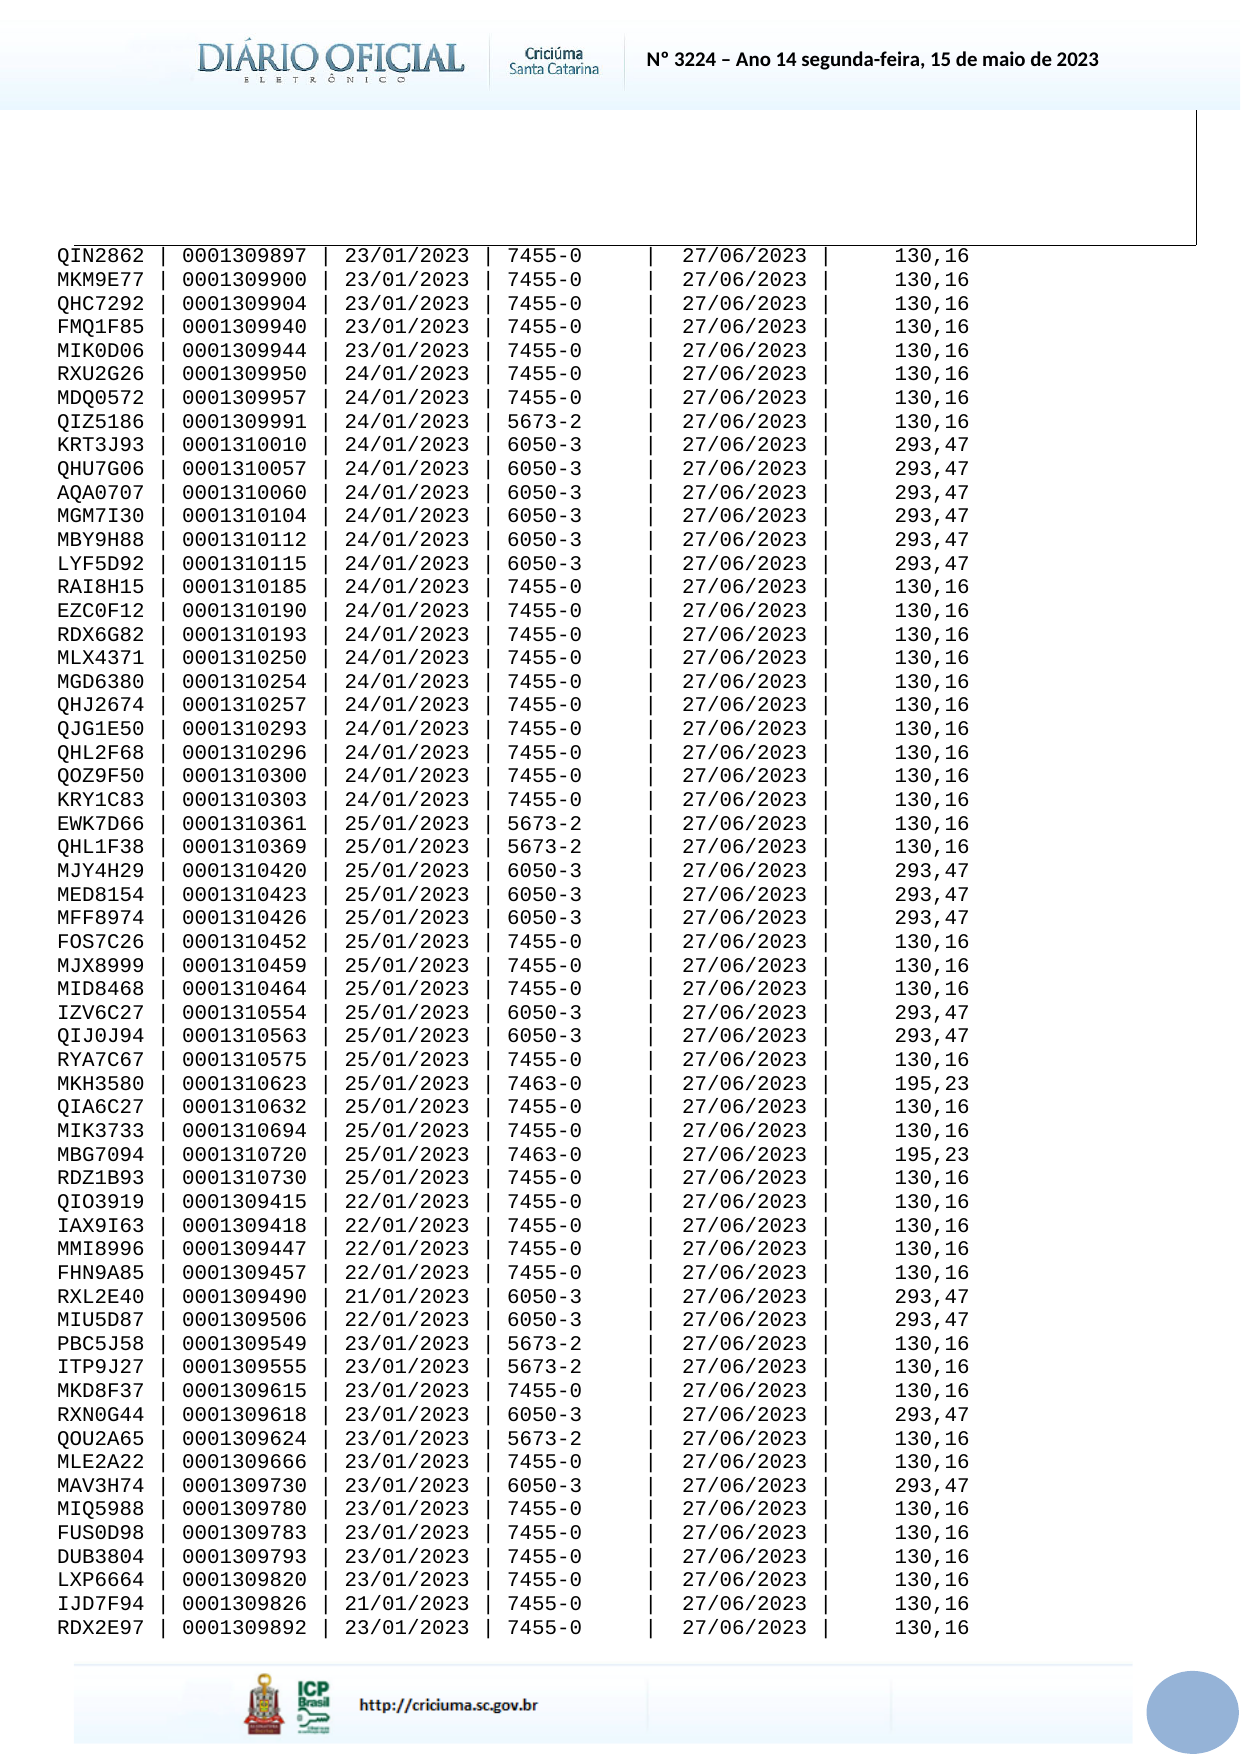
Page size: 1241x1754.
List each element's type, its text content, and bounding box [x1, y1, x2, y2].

text MFF8974 | 0001310426 | 25/01/2023 | 6050-3 | 27/06/2023 | 293,47 [44, 907, 1196, 931]
text ITP9J27 | 0001309555 | 23/01/2023 | 5673-2 | 27/06/2023 | 130,16 [44, 1357, 1196, 1380]
text RDZ1B93 | 0001310730 | 25/01/2023 | 7455-0 | 27/06/2023 | 130,16 [44, 1167, 1196, 1191]
text MBG7094 | 0001310720 | 25/01/2023 | 7463-0 | 27/06/2023 | 195,23 [44, 1144, 1196, 1167]
text MKD8F37 | 0001309615 | 23/01/2023 | 7455-0 | 27/06/2023 | 130,16 [44, 1380, 1196, 1404]
text RDX2E97 | 0001309892 | 23/01/2023 | 7455-0 | 27/06/2023 | 130,16 [44, 1617, 1196, 1640]
text QJG1E50 | 0001310293 | 24/01/2023 | 7455-0 | 27/06/2023 | 130,16 [44, 718, 1196, 742]
text QHL1F38 | 0001310369 | 25/01/2023 | 5673-2 | 27/06/2023 | 130,16 [44, 836, 1196, 860]
text IJD7F94 | 0001309826 | 21/01/2023 | 7455-0 | 27/06/2023 | 130,16 [44, 1593, 1196, 1617]
text KRY1C83 | 0001310303 | 24/01/2023 | 7455-0 | 27/06/2023 | 130,16 [44, 789, 1196, 813]
text RXL2E40 | 0001309490 | 21/01/2023 | 6050-3 | 27/06/2023 | 293,47 [44, 1286, 1196, 1309]
text RYA7C67 | 0001310575 | 25/01/2023 | 7455-0 | 27/06/2023 | 130,16 [44, 1049, 1196, 1073]
text MBY9H88 | 0001310112 | 24/01/2023 | 6050-3 | 27/06/2023 | 293,47 [44, 529, 1196, 553]
text QHU7G06 | 0001310057 | 24/01/2023 | 6050-3 | 27/06/2023 | 293,47 [44, 458, 1196, 482]
text MJX8999 | 0001310459 | 25/01/2023 | 7455-0 | 27/06/2023 | 130,16 [44, 954, 1196, 978]
text RAI8H15 | 0001310185 | 24/01/2023 | 7455-0 | 27/06/2023 | 130,16 [44, 576, 1196, 600]
text MDQ0572 | 0001309957 | 24/01/2023 | 7455-0 | 27/06/2023 | 130,16 [44, 387, 1196, 411]
text MID8468 | 0001310464 | 25/01/2023 | 7455-0 | 27/06/2023 | 130,16 [44, 978, 1196, 1002]
text QIJ0J94 | 0001310563 | 25/01/2023 | 6050-3 | 27/06/2023 | 293,47 [44, 1026, 1196, 1049]
text MIU5D87 | 0001309506 | 22/01/2023 | 6050-3 | 27/06/2023 | 293,47 [44, 1309, 1196, 1333]
text QHC7292 | 0001309904 | 23/01/2023 | 7455-0 | 27/06/2023 | 130,16 [44, 292, 1196, 316]
text MLE2A22 | 0001309666 | 23/01/2023 | 7455-0 | 27/06/2023 | 130,16 [44, 1451, 1196, 1475]
text MED8154 | 0001310423 | 25/01/2023 | 6050-3 | 27/06/2023 | 293,47 [44, 884, 1196, 907]
text AQA0707 | 0001310060 | 24/01/2023 | 6050-3 | 27/06/2023 | 293,47 [44, 482, 1196, 505]
text QIN2862 | 0001309897 | 23/01/2023 | 7455-0 | 27/06/2023 | 130,16 [44, 245, 1196, 269]
text QHJ2674 | 0001310257 | 24/01/2023 | 7455-0 | 27/06/2023 | 130,16 [44, 694, 1196, 718]
text PBC5J58 | 0001309549 | 23/01/2023 | 5673-2 | 27/06/2023 | 130,16 [44, 1333, 1196, 1357]
text QOU2A65 | 0001309624 | 23/01/2023 | 5673-2 | 27/06/2023 | 130,16 [44, 1427, 1196, 1451]
text MKH3580 | 0001310623 | 25/01/2023 | 7463-0 | 27/06/2023 | 195,23 [44, 1073, 1196, 1096]
text MIK3733 | 0001310694 | 25/01/2023 | 7455-0 | 27/06/2023 | 130,16 [44, 1120, 1196, 1144]
text KRT3J93 | 0001310010 | 24/01/2023 | 6050-3 | 27/06/2023 | 293,47 [44, 434, 1196, 458]
text MAV3H74 | 0001309730 | 23/01/2023 | 6050-3 | 27/06/2023 | 293,47 [44, 1475, 1196, 1498]
text DUB3804 | 0001309793 | 23/01/2023 | 7455-0 | 27/06/2023 | 130,16 [44, 1546, 1196, 1569]
text IAX9I63 | 0001309418 | 22/01/2023 | 7455-0 | 27/06/2023 | 130,16 [44, 1215, 1196, 1238]
text LYF5D92 | 0001310115 | 24/01/2023 | 6050-3 | 27/06/2023 | 293,47 [44, 553, 1196, 576]
text QIO3919 | 0001309415 | 22/01/2023 | 7455-0 | 27/06/2023 | 130,16 [44, 1191, 1196, 1215]
text EWK7D66 | 0001310361 | 25/01/2023 | 5673-2 | 27/06/2023 | 130,16 [44, 813, 1196, 836]
text QIZ5186 | 0001309991 | 24/01/2023 | 5673-2 | 27/06/2023 | 130,16 [44, 411, 1196, 434]
text MGD6380 | 0001310254 | 24/01/2023 | 7455-0 | 27/06/2023 | 130,16 [44, 671, 1196, 694]
text MKM9E77 | 0001309900 | 23/01/2023 | 7455-0 | 27/06/2023 | 130,16 [44, 269, 1196, 292]
text RXU2G26 | 0001309950 | 24/01/2023 | 7455-0 | 27/06/2023 | 130,16 [44, 363, 1196, 387]
text RXN0G44 | 0001309618 | 23/01/2023 | 6050-3 | 27/06/2023 | 293,47 [44, 1404, 1196, 1427]
text FOS7C26 | 0001310452 | 25/01/2023 | 7455-0 | 27/06/2023 | 130,16 [44, 931, 1196, 954]
text MMI8996 | 0001309447 | 22/01/2023 | 7455-0 | 27/06/2023 | 130,16 [44, 1238, 1196, 1262]
text EZC0F12 | 0001310190 | 24/01/2023 | 7455-0 | 27/06/2023 | 130,16 [44, 600, 1196, 623]
text IZV6C27 | 0001310554 | 25/01/2023 | 6050-3 | 27/06/2023 | 293,47 [44, 1002, 1196, 1026]
text MIQ5988 | 0001309780 | 23/01/2023 | 7455-0 | 27/06/2023 | 130,16 [44, 1498, 1196, 1522]
text FHN9A85 | 0001309457 | 22/01/2023 | 7455-0 | 27/06/2023 | 130,16 [44, 1262, 1196, 1286]
text MGM7I30 | 0001310104 | 24/01/2023 | 6050-3 | 27/06/2023 | 293,47 [44, 505, 1196, 529]
text LXP6664 | 0001309820 | 23/01/2023 | 7455-0 | 27/06/2023 | 130,16 [44, 1569, 1196, 1593]
text QIA6C27 | 0001310632 | 25/01/2023 | 7455-0 | 27/06/2023 | 130,16 [44, 1096, 1196, 1120]
text MJY4H29 | 0001310420 | 25/01/2023 | 6050-3 | 27/06/2023 | 293,47 [44, 860, 1196, 884]
text QHL2F68 | 0001310296 | 24/01/2023 | 7455-0 | 27/06/2023 | 130,16 [44, 742, 1196, 765]
text MLX4371 | 0001310250 | 24/01/2023 | 7455-0 | 27/06/2023 | 130,16 [44, 647, 1196, 671]
text FMQ1F85 | 0001309940 | 23/01/2023 | 7455-0 | 27/06/2023 | 130,16 [44, 316, 1196, 340]
text MIK0D06 | 0001309944 | 23/01/2023 | 7455-0 | 27/06/2023 | 130,16 [44, 340, 1196, 363]
text QOZ9F50 | 0001310300 | 24/01/2023 | 7455-0 | 27/06/2023 | 130,16 [44, 765, 1196, 789]
text RDX6G82 | 0001310193 | 24/01/2023 | 7455-0 | 27/06/2023 | 130,16 [44, 623, 1196, 647]
text FUS0D98 | 0001309783 | 23/01/2023 | 7455-0 | 27/06/2023 | 130,16 [44, 1522, 1196, 1546]
